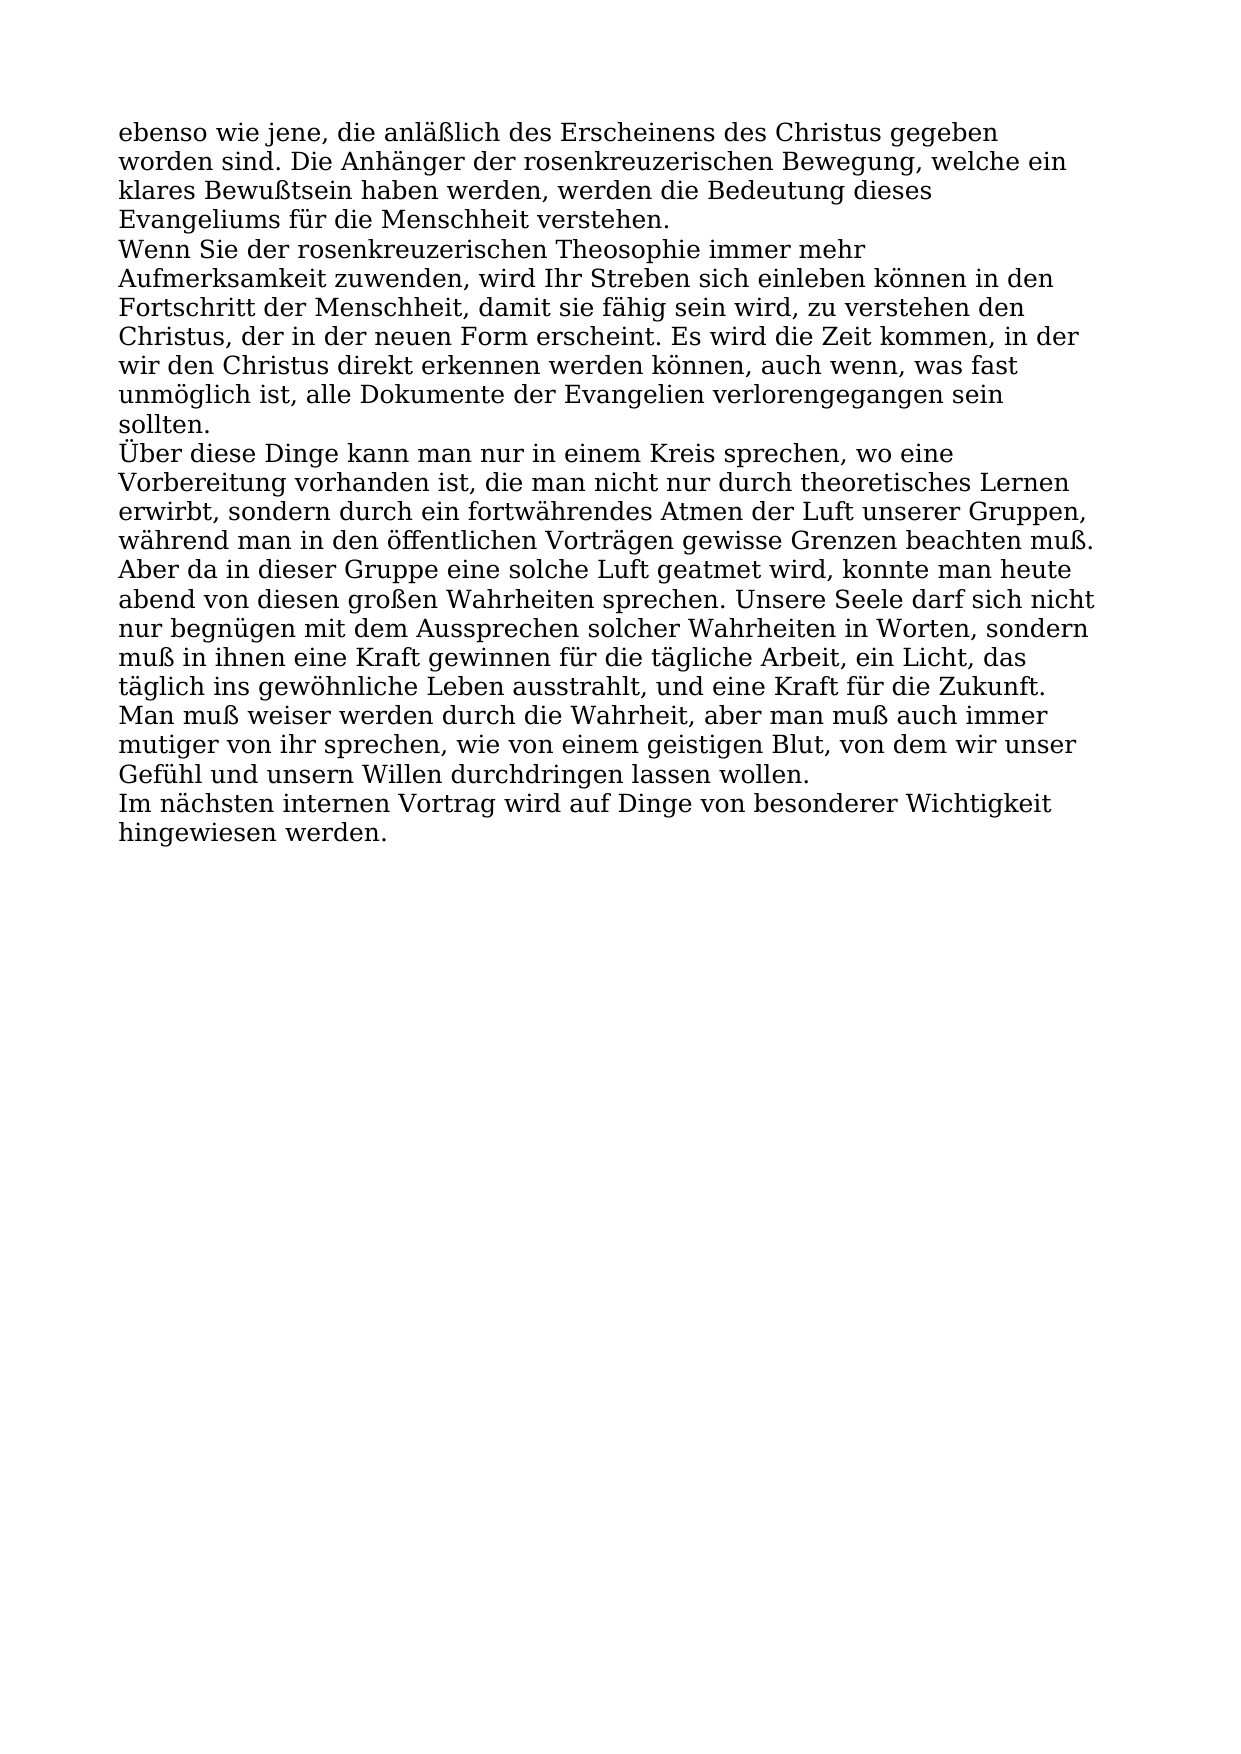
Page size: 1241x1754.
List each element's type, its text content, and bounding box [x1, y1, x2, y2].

text klares Bewußtsein haben werden, werden die Bedeutung dieses [118, 176, 1122, 206]
text Vorbereitung vorhanden ist, die man nicht nur durch theoretisches Lernen [118, 468, 1122, 497]
text ebenso wie jene, die anläßlich des Erscheinens des Christus gegeben [118, 118, 1122, 147]
text nur begnügen mit dem Aussprechen solcher Wahrheiten in Worten, sondern [118, 614, 1122, 643]
text täglich ins gewöhnliche Leben ausstrahlt, und eine Kraft für die Zukunft. [118, 672, 1122, 701]
text wir den Christus direkt erkennen werden können, auch wenn, was fast [118, 351, 1122, 381]
text muß in ihnen eine Kraft gewinnen für die tägliche Arbeit, ein Licht, das [118, 643, 1122, 672]
text Aber da in dieser Gruppe eine solche Luft geatmet wird, konnte man heute [118, 556, 1122, 585]
text worden sind. Die Anhänger der rosenkreuzerischen Bewegung, welche ein [118, 147, 1122, 176]
text hingewiesen werden. [118, 818, 1122, 847]
text Gefühl und unsern Willen durchdringen lassen wollen. [118, 760, 1122, 789]
text abend von diesen großen Wahrheiten sprechen. Unsere Seele darf sich nicht [118, 585, 1122, 614]
text Über diese Dinge kann man nur in einem Kreis sprechen, wo eine [118, 439, 1122, 468]
text während man in den öffentlichen Vorträgen gewisse Grenzen beachten muß. [118, 526, 1122, 556]
text unmöglich ist, alle Dokumente der Evangelien verlorengegangen sein [118, 381, 1122, 410]
text erwirbt, sondern durch ein fortwährendes Atmen der Luft unserer Gruppen, [118, 497, 1122, 526]
text Fortschritt der Menschheit, damit sie fähig sein wird, zu verstehen den [118, 293, 1122, 322]
text mutiger von ihr sprechen, wie von einem geistigen Blut, von dem wir unser [118, 731, 1122, 760]
text Aufmerksamkeit zuwenden, wird Ihr Streben sich einleben können in den [118, 264, 1122, 293]
text Christus, der in der neuen Form erscheint. Es wird die Zeit kommen, in der [118, 322, 1122, 351]
text Man muß weiser werden durch die Wahrheit, aber man muß auch immer [118, 701, 1122, 731]
text Evangeliums für die Menschheit verstehen. [118, 206, 1122, 235]
text Wenn Sie der rosenkreuzerischen Theosophie immer mehr [118, 235, 1122, 264]
text Im nächsten internen Vortrag wird auf Dinge von besonderer Wichtigkeit [118, 789, 1122, 818]
text sollten. [118, 410, 1122, 439]
